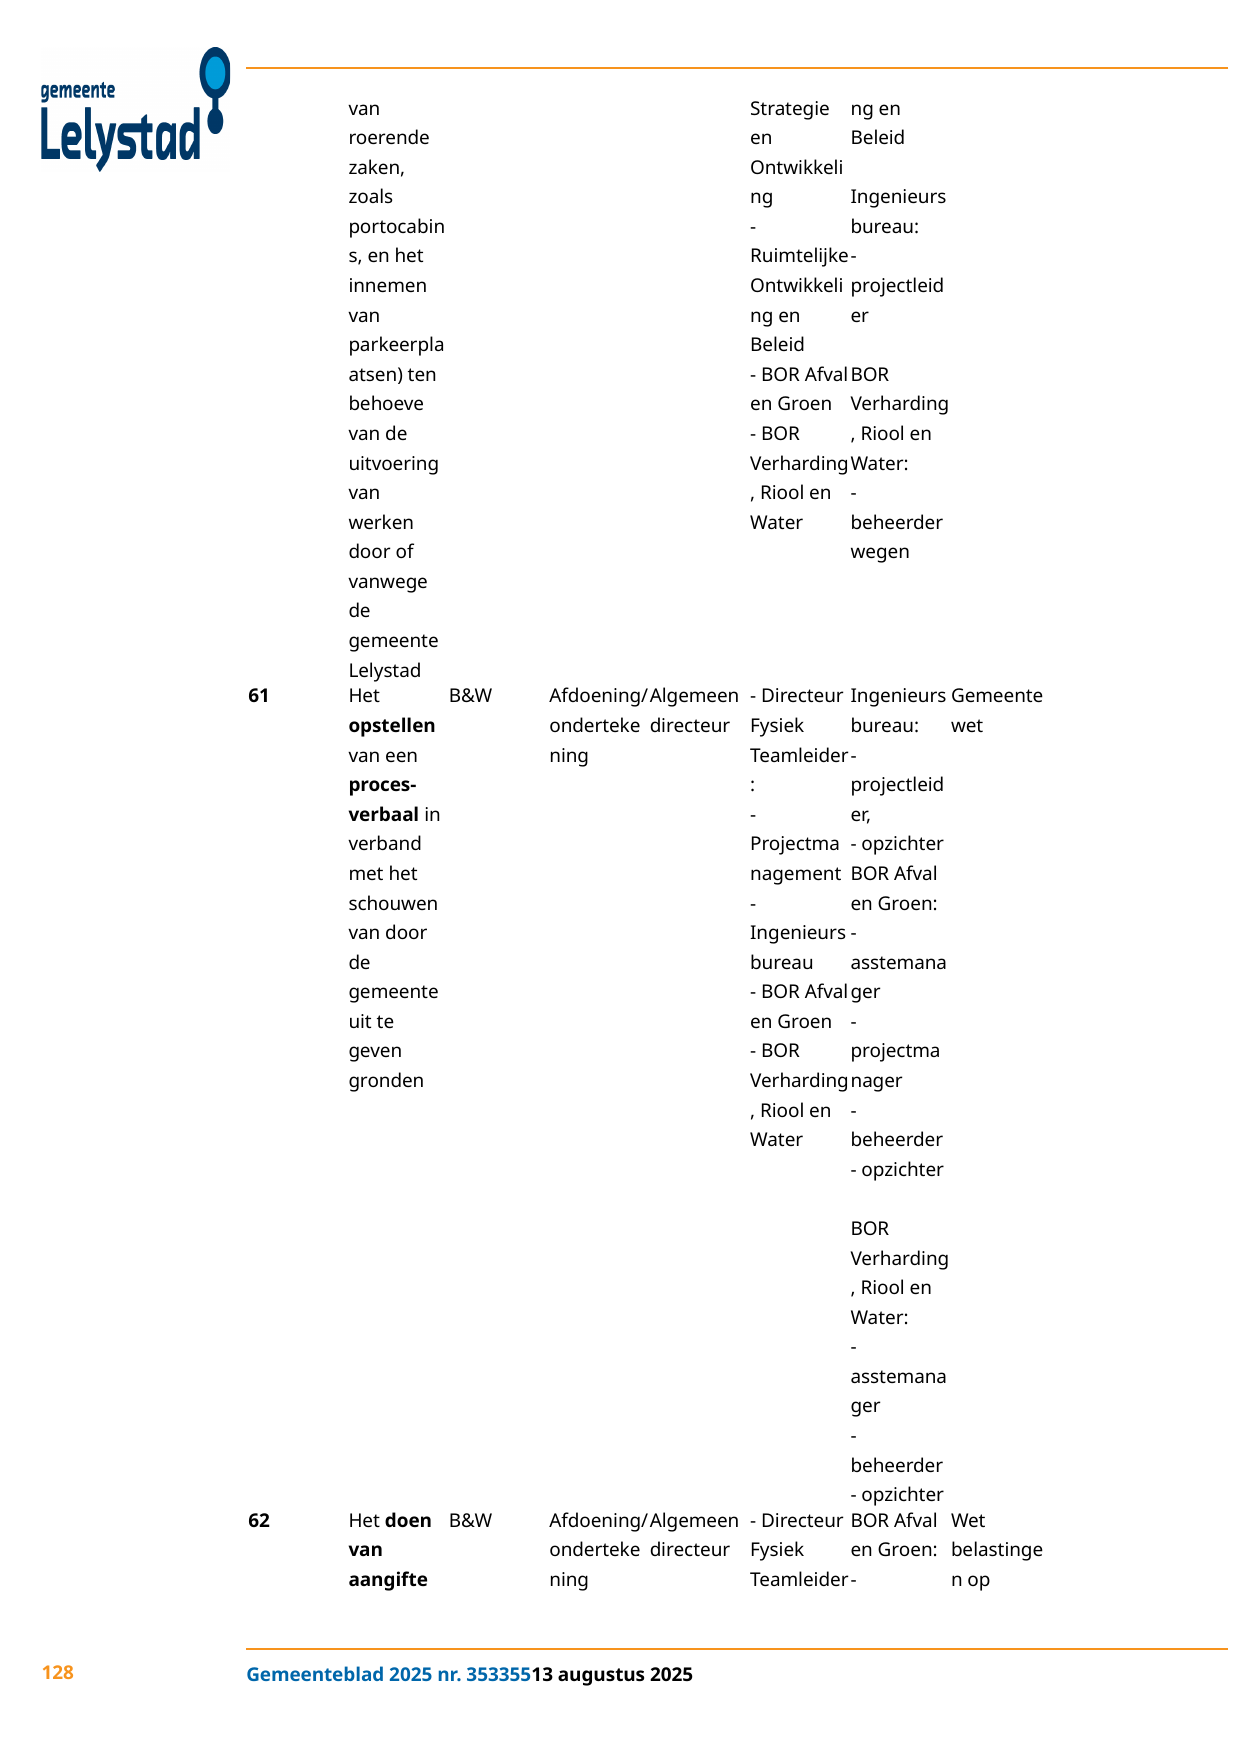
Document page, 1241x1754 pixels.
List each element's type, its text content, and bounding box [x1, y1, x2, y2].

table_cell Het doen van aangifte [348, 1507, 449, 1592]
table_cell 62 [248, 1507, 348, 1592]
table_cell 61 [248, 683, 348, 1507]
table_cell [1051, 95, 1152, 683]
table_cell Afdoening/ondertekening [549, 1507, 649, 1592]
table_cell [650, 95, 750, 683]
table_cell Strategie en Ontwikkeling - Ruimtelijke Ontwikkeling en Beleid - BOR Afval en Groen - BOR Verharding, Riool en Water [750, 95, 850, 683]
table_cell Wet belastingen op [951, 1507, 1051, 1592]
table_cell [449, 95, 549, 683]
table_cell Het opstellen van een proces-verbaal in verband met het schouwen van door de gemeente uit te geven gronden [348, 683, 449, 1507]
table_cell [248, 95, 348, 683]
table_cell [951, 95, 1051, 683]
table_cell [549, 95, 649, 683]
table_cell Algemeen directeur [650, 1507, 750, 1592]
table_cell - Directeur Fysiek Teamleider: - Projectmanagement - Ingenieursbureau - BOR Afval en Groen - BOR Verharding, Riool en Water [750, 683, 850, 1507]
table_cell Gemeentewet [951, 683, 1051, 1507]
table_cell BOR Afval en Groen: [850, 1507, 951, 1592]
table_cell Ingenieursbureau: - projectleider, - opzichter BOR Afval en Groen: - asstemanager - projectmanager - beheerder - opzichter BOR Verharding, Riool en Water: - asstemanager - beheerder - opzichter [850, 683, 951, 1507]
picture [41, 47, 231, 172]
table_cell Afdoening/ondertekening [549, 683, 649, 1507]
table_cell Algemeen directeur [650, 683, 750, 1507]
table_cell B&W [449, 683, 549, 1507]
table_cell B&W [449, 1507, 549, 1592]
table_cell [1051, 683, 1152, 1507]
table_cell [1051, 1507, 1152, 1592]
table_cell van roerende zaken, zoals portocabins, en het innemen van parkeerplaatsen) ten behoeve van de uitvoering van werken door of vanwege de gemeente Lelystad [348, 95, 449, 683]
table_cell - Directeur Fysiek Teamleider [750, 1507, 850, 1592]
table_cell ng en Beleid Ingenieursbureau: - projectleider BOR Verharding, Riool en Water: - beheerder wegen [850, 95, 951, 683]
